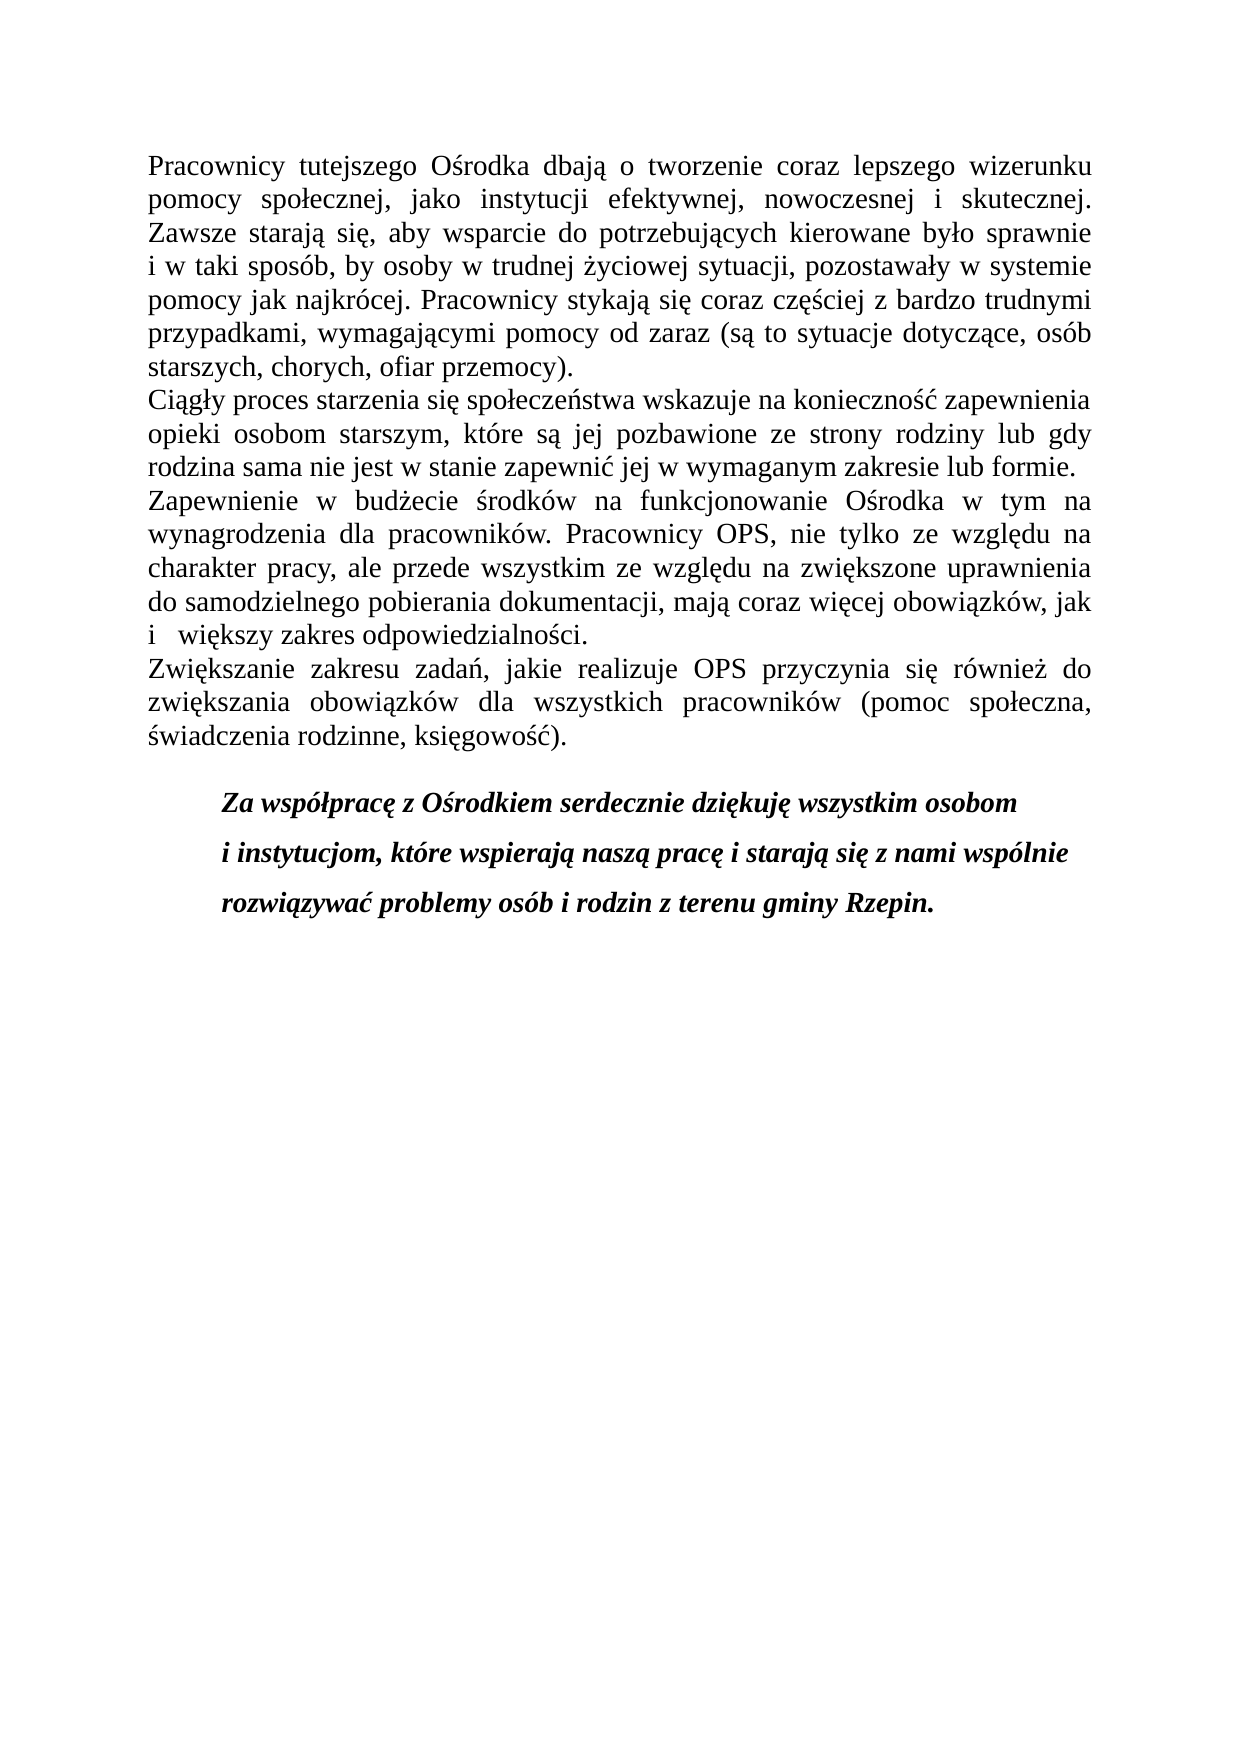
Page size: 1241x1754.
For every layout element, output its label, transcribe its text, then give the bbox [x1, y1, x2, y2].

text Zwiększanie zakresu zadań, jakie realizuje OPS przyczynia się również do zwiększania obowiązków dla wszystkich pracowników (pomoc społeczna, świadczenia rodzinne, księgowość). [148, 651, 1093, 751]
text i instytucjom, które wspierają naszą pracę i starają się z nami wspólnie [148, 835, 1093, 869]
text Zapewnienie w budżecie środków na funkcjonowanie Ośrodka w tym na wynagrodzenia dla pracowników. Pracownicy OPS, nie tylko ze względu na charakter pracy, ale przede wszystkim ze względu na zwiększone uprawnienia do samodzielnego pobierania dokumentacji, mają coraz więcej obowiązków, jak i większy zakres odpowiedzialności. [148, 483, 1093, 651]
text Pracownicy tutejszego Ośrodka dbają o tworzenie coraz lepszego wizerunku pomocy społecznej, jako instytucji efektywnej, nowoczesnej i skutecznej. Zawsze starają się, aby wsparcie do potrzebujących kierowane było sprawnie i w taki sposób, by osoby w trudnej życiowej sytuacji, pozostawały w systemie pomocy jak najkrócej. Pracownicy stykają się coraz częściej z bardzo trudnymi przypadkami, wymagającymi pomocy od zaraz (są to sytuacje dotyczące, osób starszych, chorych, ofiar przemocy). [148, 148, 1093, 382]
text opieki osobom starszym, które są jej pozbawione ze strony rodziny lub gdy rodzina sama nie jest w stanie zapewnić jej w wymaganym zakresie lub formie. [148, 416, 1093, 483]
text rozwiązywać problemy osób i rodzin z terenu gminy Rzepin. [148, 886, 1093, 919]
text Ciągły proces starzenia się społeczeństwa wskazuje na konieczność zapewnienia [148, 382, 1093, 416]
text Za współpracę z Ośrodkiem serdecznie dziękuję wszystkim osobom [148, 785, 1093, 818]
